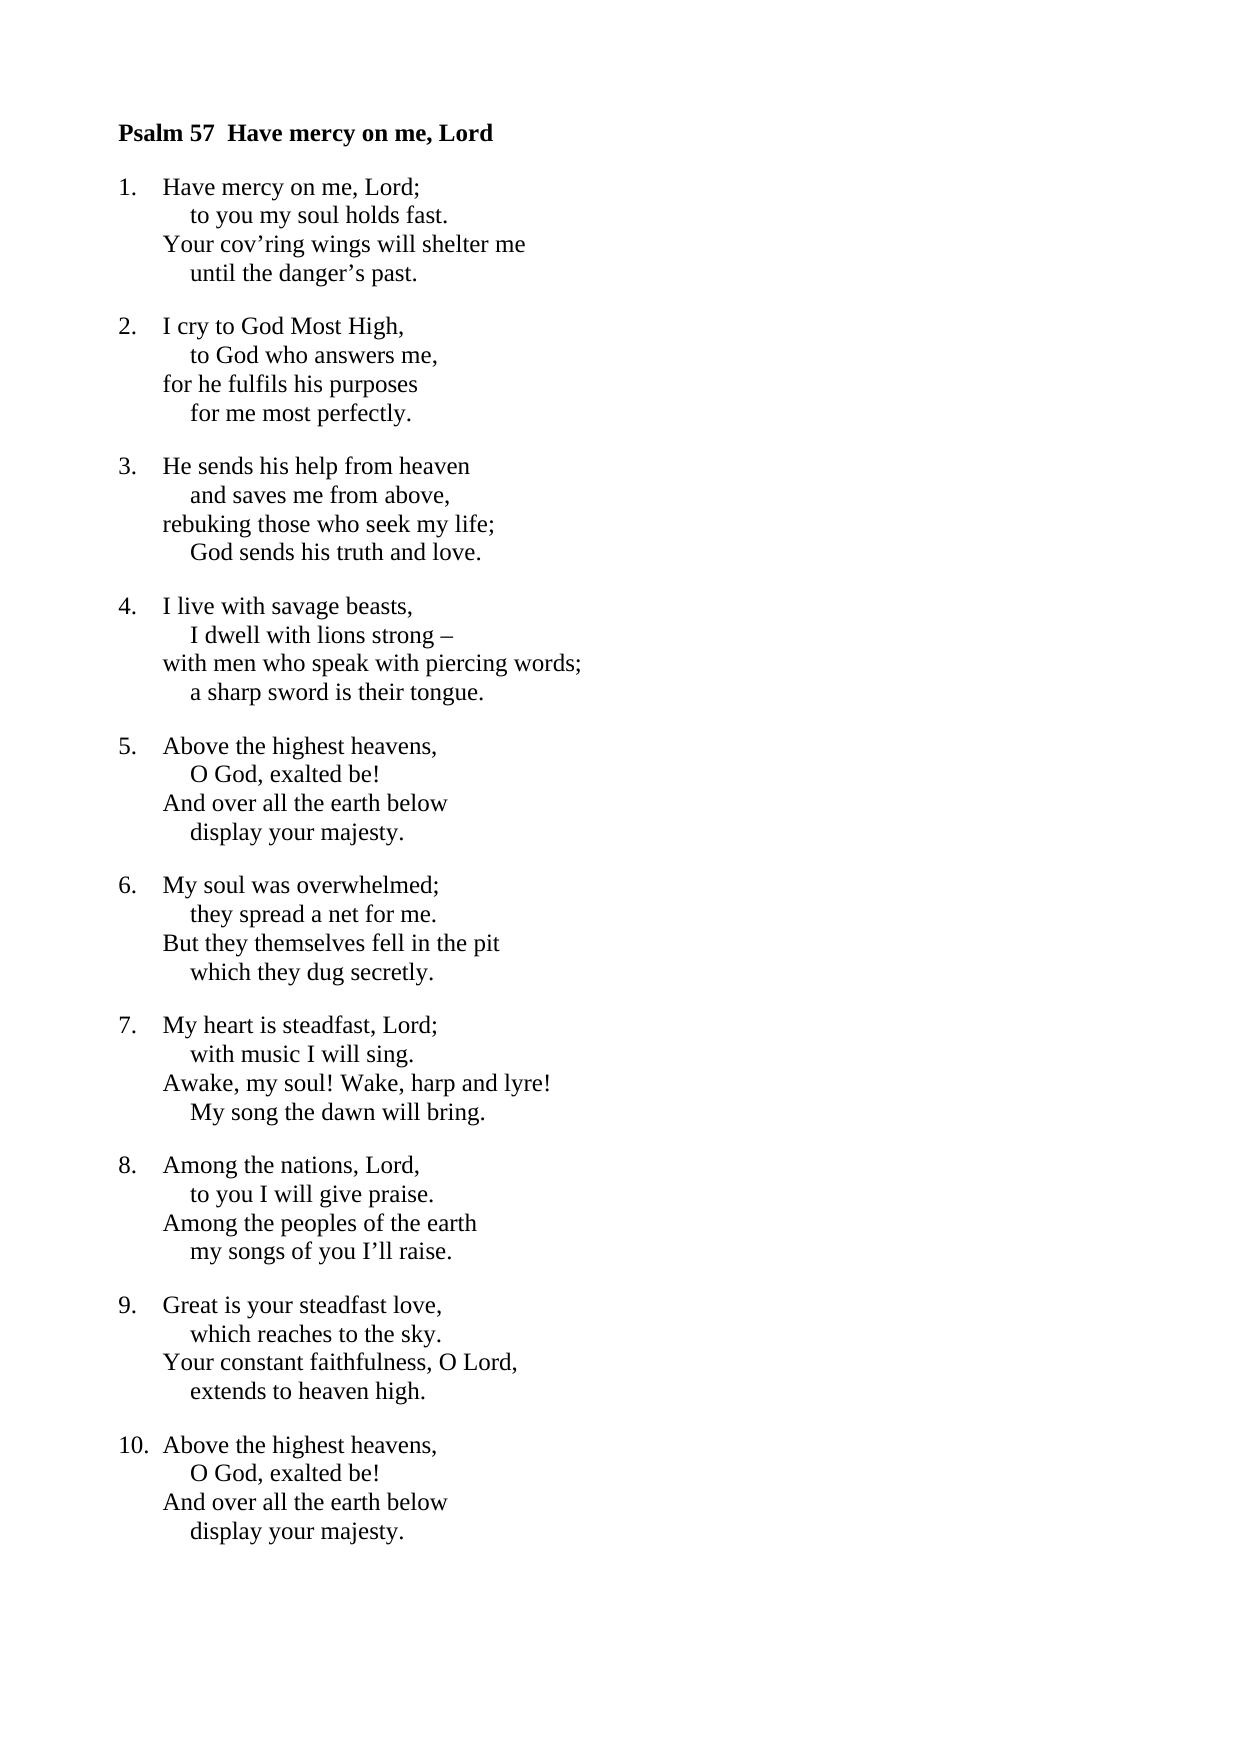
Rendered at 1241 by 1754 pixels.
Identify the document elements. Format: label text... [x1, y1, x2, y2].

text God sends his truth and love. [171, 537, 1122, 566]
text and saves me from above, [171, 480, 1122, 509]
text 6. My soul was overwhelmed; [118, 871, 1122, 899]
text display your majesty. [171, 1516, 1122, 1545]
text rebuking those who seek my life; [162, 509, 1122, 537]
text Your cov’ring wings will shelter me [162, 229, 1122, 258]
text to you I will give praise. [171, 1179, 1122, 1208]
text 2. I cry to God Most High, [118, 311, 1122, 340]
text O God, exalted be! [171, 759, 1122, 788]
text And over all the earth below [162, 788, 1122, 817]
subtitle Psalm 57 Have mercy on me, Lord [118, 118, 1122, 147]
text extends to heaven high. [171, 1376, 1122, 1405]
text 1. Have mercy on me, Lord; [118, 172, 1122, 200]
text O God, exalted be! [171, 1458, 1122, 1487]
text 8. Among the nations, Lord, [118, 1150, 1122, 1179]
text display your majesty. [171, 817, 1122, 846]
text to you my soul holds fast. [171, 200, 1122, 229]
text a sharp sword is their tongue. [171, 677, 1122, 706]
text I dwell with lions strong – [171, 620, 1122, 648]
text Your constant faithfulness, O Lord, [162, 1347, 1122, 1376]
text which reaches to the sky. [171, 1319, 1122, 1347]
text my songs of you I’ll raise. [171, 1236, 1122, 1265]
text 5. Above the highest heavens, [118, 731, 1122, 759]
text But they themselves fell in the pit [162, 928, 1122, 957]
text My song the dawn will bring. [171, 1097, 1122, 1125]
text And over all the earth below [162, 1487, 1122, 1516]
text 10. Above the highest heavens, [118, 1430, 1122, 1458]
text 7. My heart is steadfast, Lord; [118, 1010, 1122, 1039]
text for he fulfils his purposes [162, 369, 1122, 398]
text which they dug secretly. [171, 957, 1122, 986]
text to God who answers me, [171, 340, 1122, 369]
text with music I will sing. [171, 1039, 1122, 1068]
text for me most perfectly. [171, 398, 1122, 426]
text 4. I live with savage beasts, [118, 591, 1122, 620]
text they spread a net for me. [171, 899, 1122, 928]
text Among the peoples of the earth [162, 1208, 1122, 1236]
text Awake, my soul! Wake, harp and lyre! [162, 1068, 1122, 1097]
text 3. He sends his help from heaven [118, 451, 1122, 480]
text until the danger’s past. [171, 258, 1122, 287]
text with men who speak with piercing words; [162, 648, 1122, 677]
text 9. Great is your steadfast love, [118, 1290, 1122, 1319]
